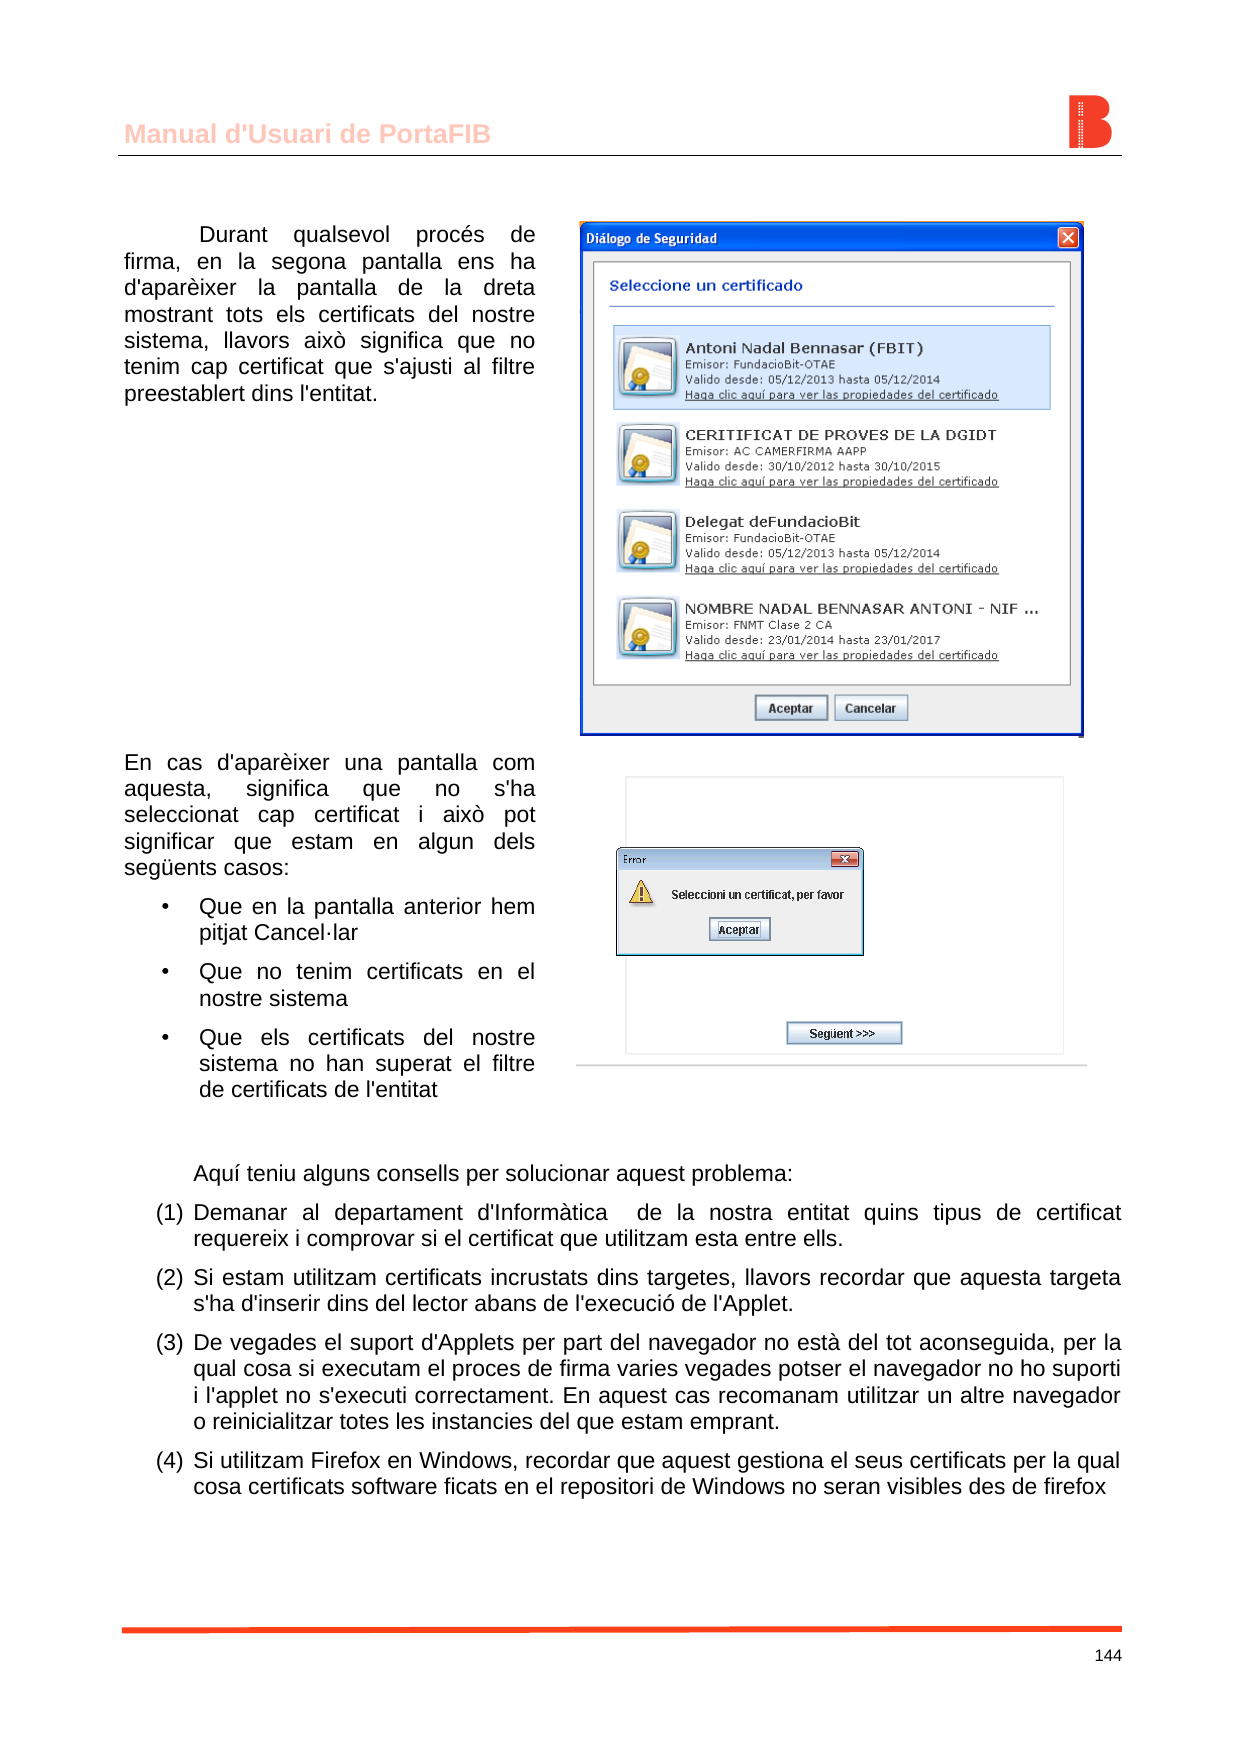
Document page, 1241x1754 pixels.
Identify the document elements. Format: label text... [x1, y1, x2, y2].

list De vegades el suport d'Applets per part del navegador no està del tot aconseguida, per la qual cosa si executam el proces de firma varies vegades potser el navegador no ho suporti i l'applet no s'executi correctament. En aquest cas recomanam utilitzar un altre navegador o reinicialitzar totes les instancies del que estam emprant. [156, 1329, 1122, 1434]
list Si estam utilitzam certificats incrustats dins targetes, llavors recordar que aquesta targeta s'ha d'inserir dins del lector abans de l'execució de l'Applet. [156, 1264, 1122, 1316]
table_cell [541, 743, 1122, 1121]
picture [579, 221, 1084, 738]
picture [1063, 94, 1117, 150]
picture [576, 748, 1088, 1067]
table_cell En cas d'aparèixer una pantalla com aquesta, significa que no s'ha seleccionat cap certificat i això pot significar que estam en algun dels següents casos: Que en la pantalla anterior hem pitjat Cancel·lar Que no tenim certificats en el nostre sistema Que els certificats del nostre sistema no han superat el filtre de certificats de l'entitat [118, 743, 541, 1121]
text Aquí teniu alguns consells per solucionar aquest problema: [118, 1159, 1122, 1186]
list Demanar al departament d'Informàtica de la nostra entitat quins tipus de certificat requereix i comprovar si el certificat que utilitzam esta entre ells. [156, 1198, 1122, 1251]
table_header [541, 216, 1122, 743]
list Si utilitzam Firefox en Windows, recordar que aquest gestiona el seus certificats per la qual cosa certificats software ficats en el repositori de Windows no seran visibles des de firefox [156, 1447, 1122, 1499]
table_header Durant qualsevol procés de firma, en la segona pantalla ens ha d'aparèixer la pantalla de la dreta mostrant tots els certificats del nostre sistema, llavors això significa que no tenim cap certificat que s'ajusti al filtre preestablert dins l'entitat. [118, 216, 541, 743]
